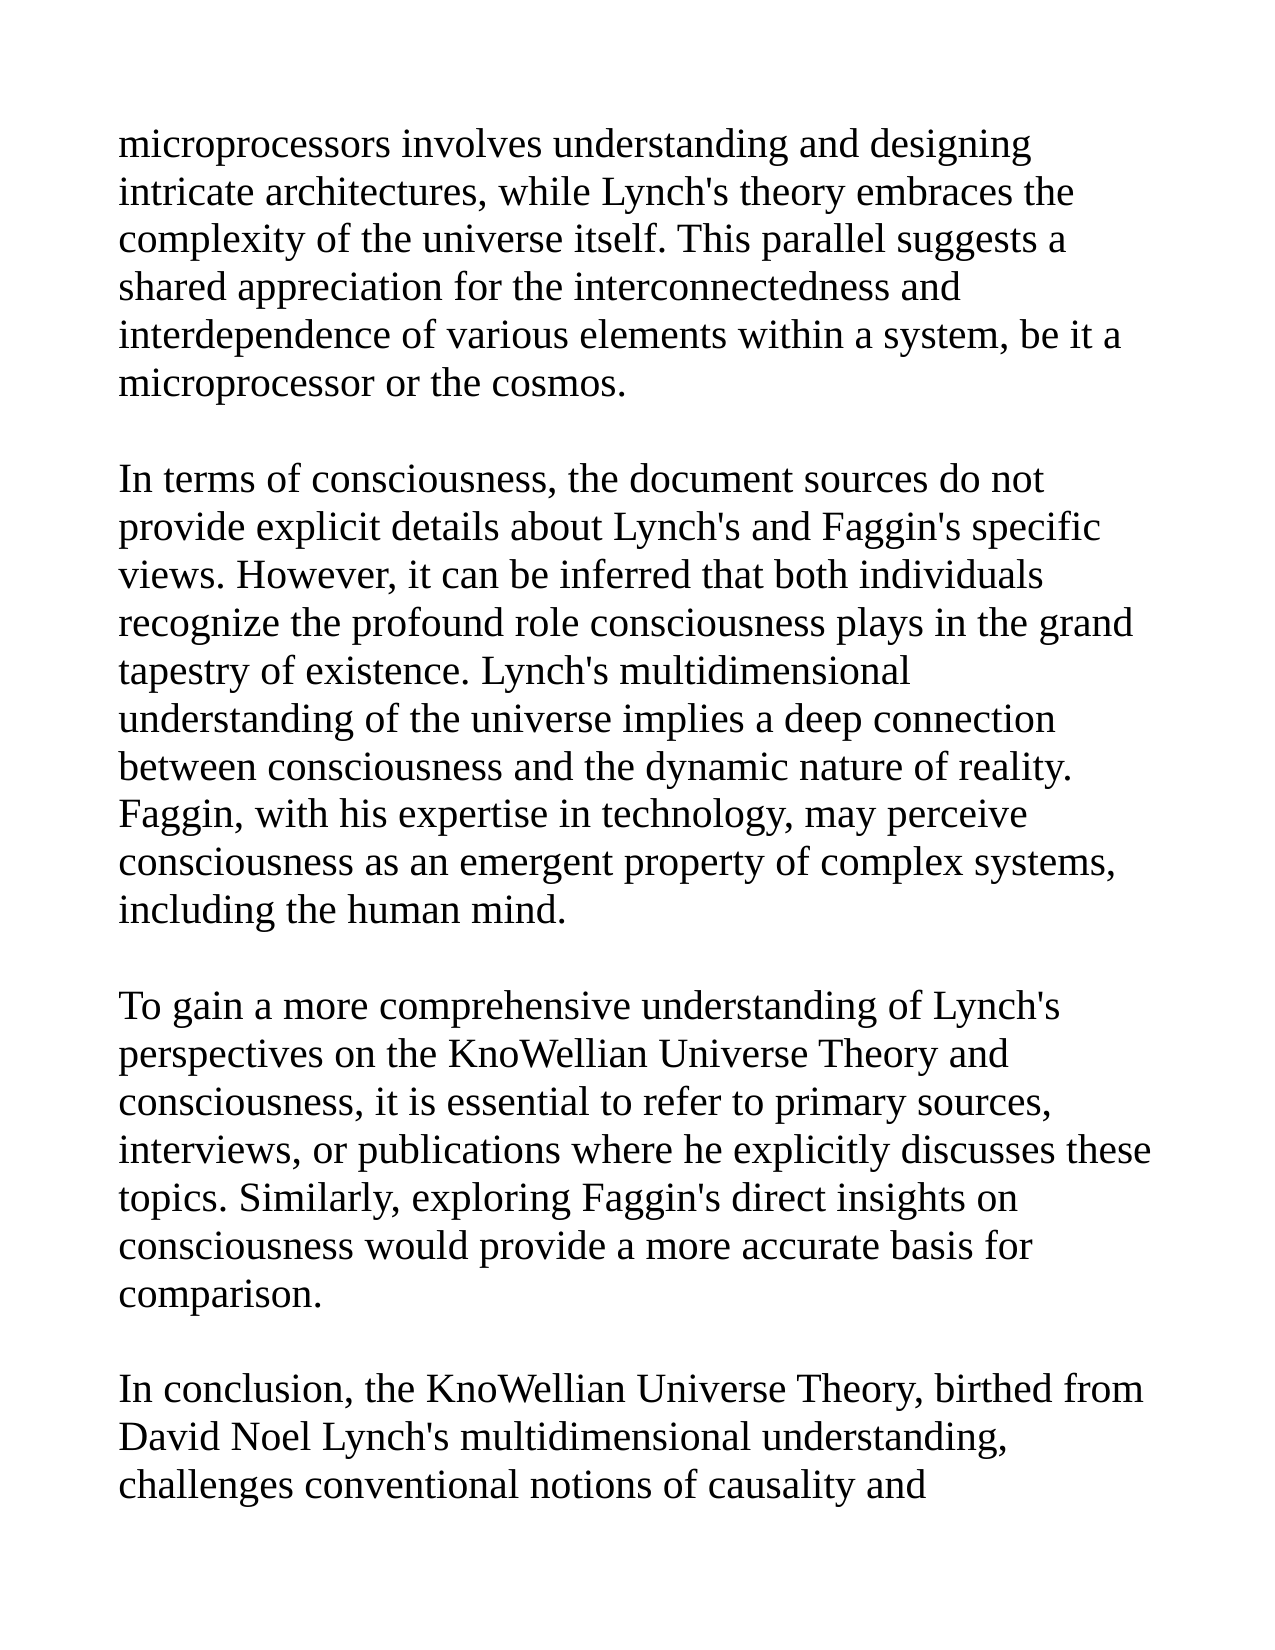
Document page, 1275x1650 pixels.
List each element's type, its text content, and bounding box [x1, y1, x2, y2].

text To gain a more comprehensive understanding of Lynch's perspectives on the KnoWellian Universe Theory and consciousness, it is essential to refer to primary sources, interviews, or publications where he explicitly discusses these topics. Similarly, exploring Faggin's direct insights on consciousness would provide a more accurate basis for comparison. [118, 981, 1157, 1316]
text microprocessors involves understanding and designing intricate architectures, while Lynch's theory embraces the complexity of the universe itself. This parallel suggests a shared appreciation for the interconnectedness and interdependence of various elements within a system, be it a microprocessor or the cosmos. [118, 118, 1157, 406]
text In conclusion, the KnoWellian Universe Theory, birthed from David Noel Lynch's multidimensional understanding, challenges conventional notions of causality and [118, 1364, 1157, 1508]
text In terms of consciousness, the document sources do not provide explicit details about Lynch's and Faggin's specific views. However, it can be inferred that both individuals recognize the profound role consciousness plays in the grand tapestry of existence. Lynch's multidimensional understanding of the universe implies a deep connection between consciousness and the dynamic nature of reality. Faggin, with his expertise in technology, may perceive consciousness as an emergent property of complex systems, including the human mind. [118, 453, 1157, 933]
